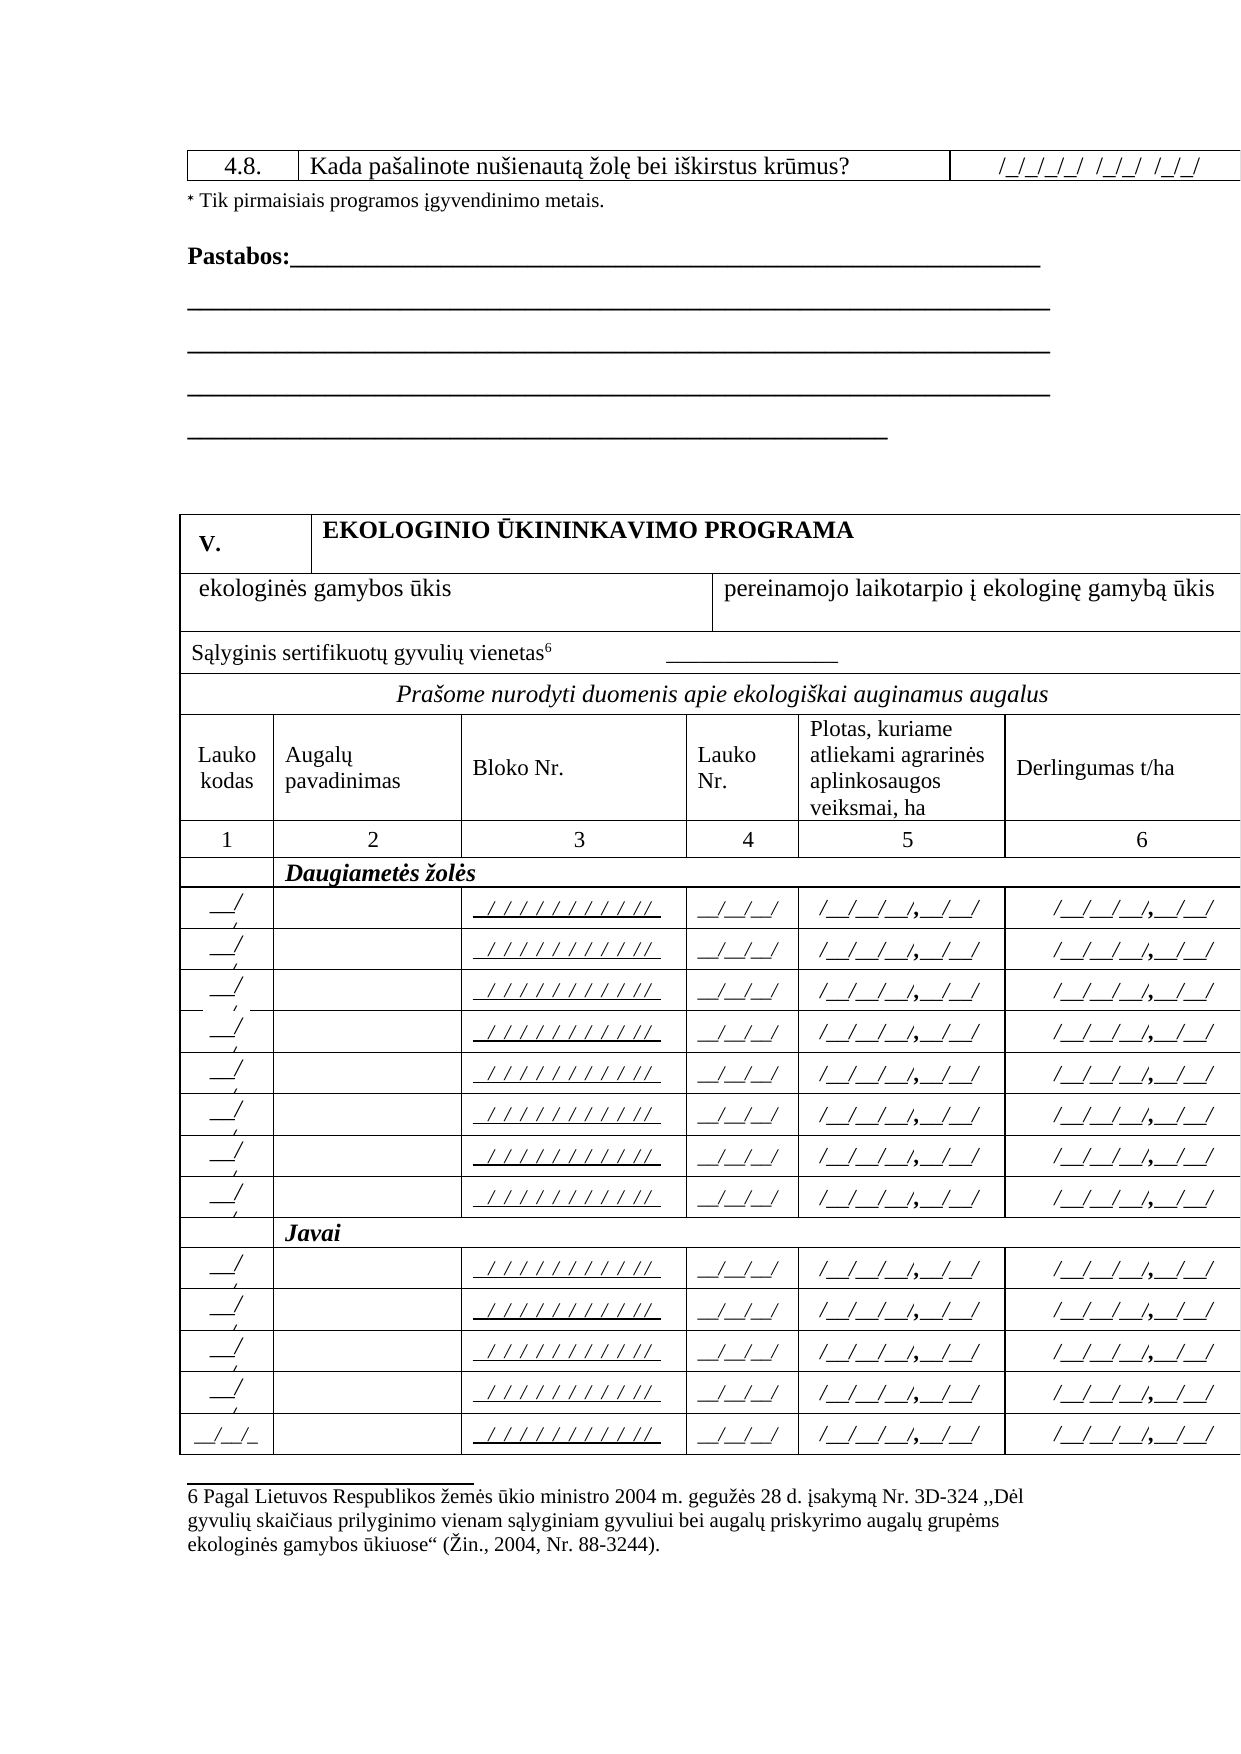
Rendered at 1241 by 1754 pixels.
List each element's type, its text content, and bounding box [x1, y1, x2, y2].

table_cell __/__/__/ [687, 1372, 798, 1412]
table_cell /__/__/__/,__/__/ [1006, 888, 1240, 928]
table_cell __/__/__/ [687, 1248, 798, 1288]
table_cell /__/__/__/,__/__/ [1006, 1177, 1240, 1217]
table_cell pereinamojo laikotarpio į ekologinę gamybą ūkis [713, 574, 1240, 631]
table_cell / / / / / / / / / / / [462, 1372, 686, 1412]
table_cell [274, 888, 461, 928]
table_cell __/__/_ [181, 1136, 273, 1176]
table_cell Bloko Nr. [462, 715, 686, 820]
table_cell Prašome nurodyti duomenis apie ekologiškai auginamus augalus [181, 674, 1240, 714]
table_cell 4.8. [188, 151, 298, 180]
table_cell /__/__/__/,__/__/ [799, 929, 1004, 969]
table_cell /__/__/__/,__/__/ [799, 1094, 1004, 1134]
text Pastabos:___________________________________________________________________________________________________________________________________________________________________________________________________________________________________________________________________________________________________________________________________ [187, 241, 1053, 442]
table_cell 3 [462, 821, 686, 857]
table_cell /__/__/__/,__/__/ [799, 1289, 1004, 1330]
table_cell __/__/_ [181, 1331, 273, 1371]
table_cell __/__/_ [181, 1289, 273, 1330]
table_cell /__/__/__/,__/__/ [799, 1011, 1004, 1052]
table_cell / / / / / / / / / / / [462, 1053, 686, 1093]
table_cell /__/__/__/,__/__/ [1006, 1011, 1240, 1052]
table_cell __/__/__/ [687, 888, 798, 928]
table_cell __/__/__/ [687, 1053, 798, 1093]
table_cell __/__/__/ [687, 1414, 798, 1454]
table_cell __/__/__/ [687, 1011, 798, 1052]
table_cell Plotas, kuriame atliekami agrarinės aplinkosaugos veiksmai, ha [799, 715, 1004, 820]
table_cell /__/__/__/,__/__/ [1006, 1053, 1240, 1093]
table_cell Derlingumas t/ha [1006, 715, 1240, 820]
table_header V. [181, 515, 311, 572]
table_cell /__/__/__/,__/__/ [1006, 1094, 1240, 1134]
table_cell __/__/__/ [687, 1331, 798, 1371]
table_cell [274, 1248, 461, 1288]
table_cell __/__/_ [181, 1094, 273, 1134]
table_cell [274, 1136, 461, 1176]
table_cell [274, 929, 461, 969]
table_cell [274, 1331, 461, 1371]
table_cell 4 [687, 821, 798, 857]
table_cell [274, 1414, 461, 1454]
table_cell 6 [1006, 821, 1240, 857]
table_cell Lauko Nr. [687, 715, 798, 820]
table_cell /__/__/__/,__/__/ [799, 1331, 1004, 1371]
table_cell /__/__/__/,__/__/ [1006, 1331, 1240, 1371]
table_cell /__/__/__/,__/__/ [1006, 1136, 1240, 1176]
table_cell __/__/_ [181, 1414, 273, 1454]
table_cell __/__/__/ [687, 1136, 798, 1176]
table_cell ekologinės gamybos ūkis [181, 574, 712, 631]
table_cell [274, 1094, 461, 1134]
table_cell __/__/_ [181, 929, 273, 969]
table_cell /__/__/__/,__/__/ [799, 1372, 1004, 1412]
table_cell /__/__/__/,__/__/ [799, 1136, 1004, 1176]
table_cell /__/__/__/,__/__/ [799, 1248, 1004, 1288]
table_cell Lauko kodas [181, 715, 273, 820]
table_cell __/__/__/ [687, 970, 798, 1010]
table_cell [274, 1177, 461, 1217]
table_cell [181, 858, 273, 886]
table_cell / / / / / / / / / / / [462, 1136, 686, 1176]
table_cell __/__/_ [181, 970, 273, 1010]
table_cell /__/__/__/,__/__/ [1006, 1289, 1240, 1330]
table_cell Javai [274, 1218, 1240, 1247]
table_cell /__/__/__/,__/__/ [799, 1414, 1004, 1454]
table_cell __/__/__/ [687, 929, 798, 969]
table_cell __/__/_ [181, 1053, 273, 1093]
table_cell /__/__/__/,__/__/ [1006, 1414, 1240, 1454]
table_cell __/__/_ [181, 1372, 273, 1412]
table_cell / / / / / / / / / / / [462, 1094, 686, 1134]
table_cell / / / / / / / / / / / [462, 1177, 686, 1217]
table_cell __/__/_ [181, 1011, 273, 1052]
table_cell [274, 1053, 461, 1093]
table_cell /__/__/__/,__/__/ [799, 1053, 1004, 1093]
table_cell Kada pašalinote nušienautą žolę bei iškirstus krūmus? [299, 151, 949, 180]
table_cell /__/__/__/,__/__/ [799, 1177, 1004, 1217]
table_cell /__/__/__/,__/__/ [1006, 929, 1240, 969]
table_cell [274, 1372, 461, 1412]
table_cell / / / / / / / / / / / [462, 929, 686, 969]
table_cell / / / / / / / / / / / [462, 1011, 686, 1052]
table_cell /__/__/__/,__/__/ [1006, 1372, 1240, 1412]
table_cell / / / / / / / / / / / [462, 1289, 686, 1330]
table_cell / / / / / / / / / / / [462, 1331, 686, 1371]
table_cell /__/__/__/,__/__/ [799, 888, 1004, 928]
table_cell __/__/__/ [687, 1177, 798, 1217]
table_cell / / / / / / / / / / / [462, 970, 686, 1010]
table_cell 2 [274, 821, 461, 857]
table_cell / / / / / / / / / / / [462, 888, 686, 928]
table_cell /_/_/_/_/ /_/_/ /_/_/ [951, 151, 1240, 180]
table_header EKOLOGINIO ŪKININKAVIMO PROGRAMA [312, 515, 1240, 572]
table_cell Augalų pavadinimas [274, 715, 461, 820]
table_cell / / / / / / / / / / / [462, 1414, 686, 1454]
table_cell Sąlyginis sertifikuotų gyvulių vienetas ­­­­­­­­­­­­­­­_______________ [181, 632, 1240, 672]
table_cell /__/__/__/,__/__/ [1006, 1248, 1240, 1288]
table_cell 5 [799, 821, 1004, 857]
table_cell __/__/_ [181, 1248, 273, 1288]
text  Tik pirmaisiais programos įgyvendinimo metais. [187, 188, 1053, 212]
table_cell __/__/_ [181, 1177, 273, 1217]
table_cell 1 [181, 821, 273, 857]
table_cell [181, 1218, 273, 1247]
table_cell __/__/__/ [687, 1289, 798, 1330]
table_cell Daugiametės žolės [274, 858, 1240, 886]
table_cell __/__/__/ [687, 1094, 798, 1134]
table_cell [274, 970, 461, 1010]
table_cell __/__/_ [181, 888, 273, 928]
table_cell /__/__/__/,__/__/ [799, 970, 1004, 1010]
table_cell [274, 1011, 461, 1052]
table_cell [274, 1289, 461, 1330]
table_cell /__/__/__/,__/__/ [1006, 970, 1240, 1010]
table_cell / / / / / / / / / / / [462, 1248, 686, 1288]
